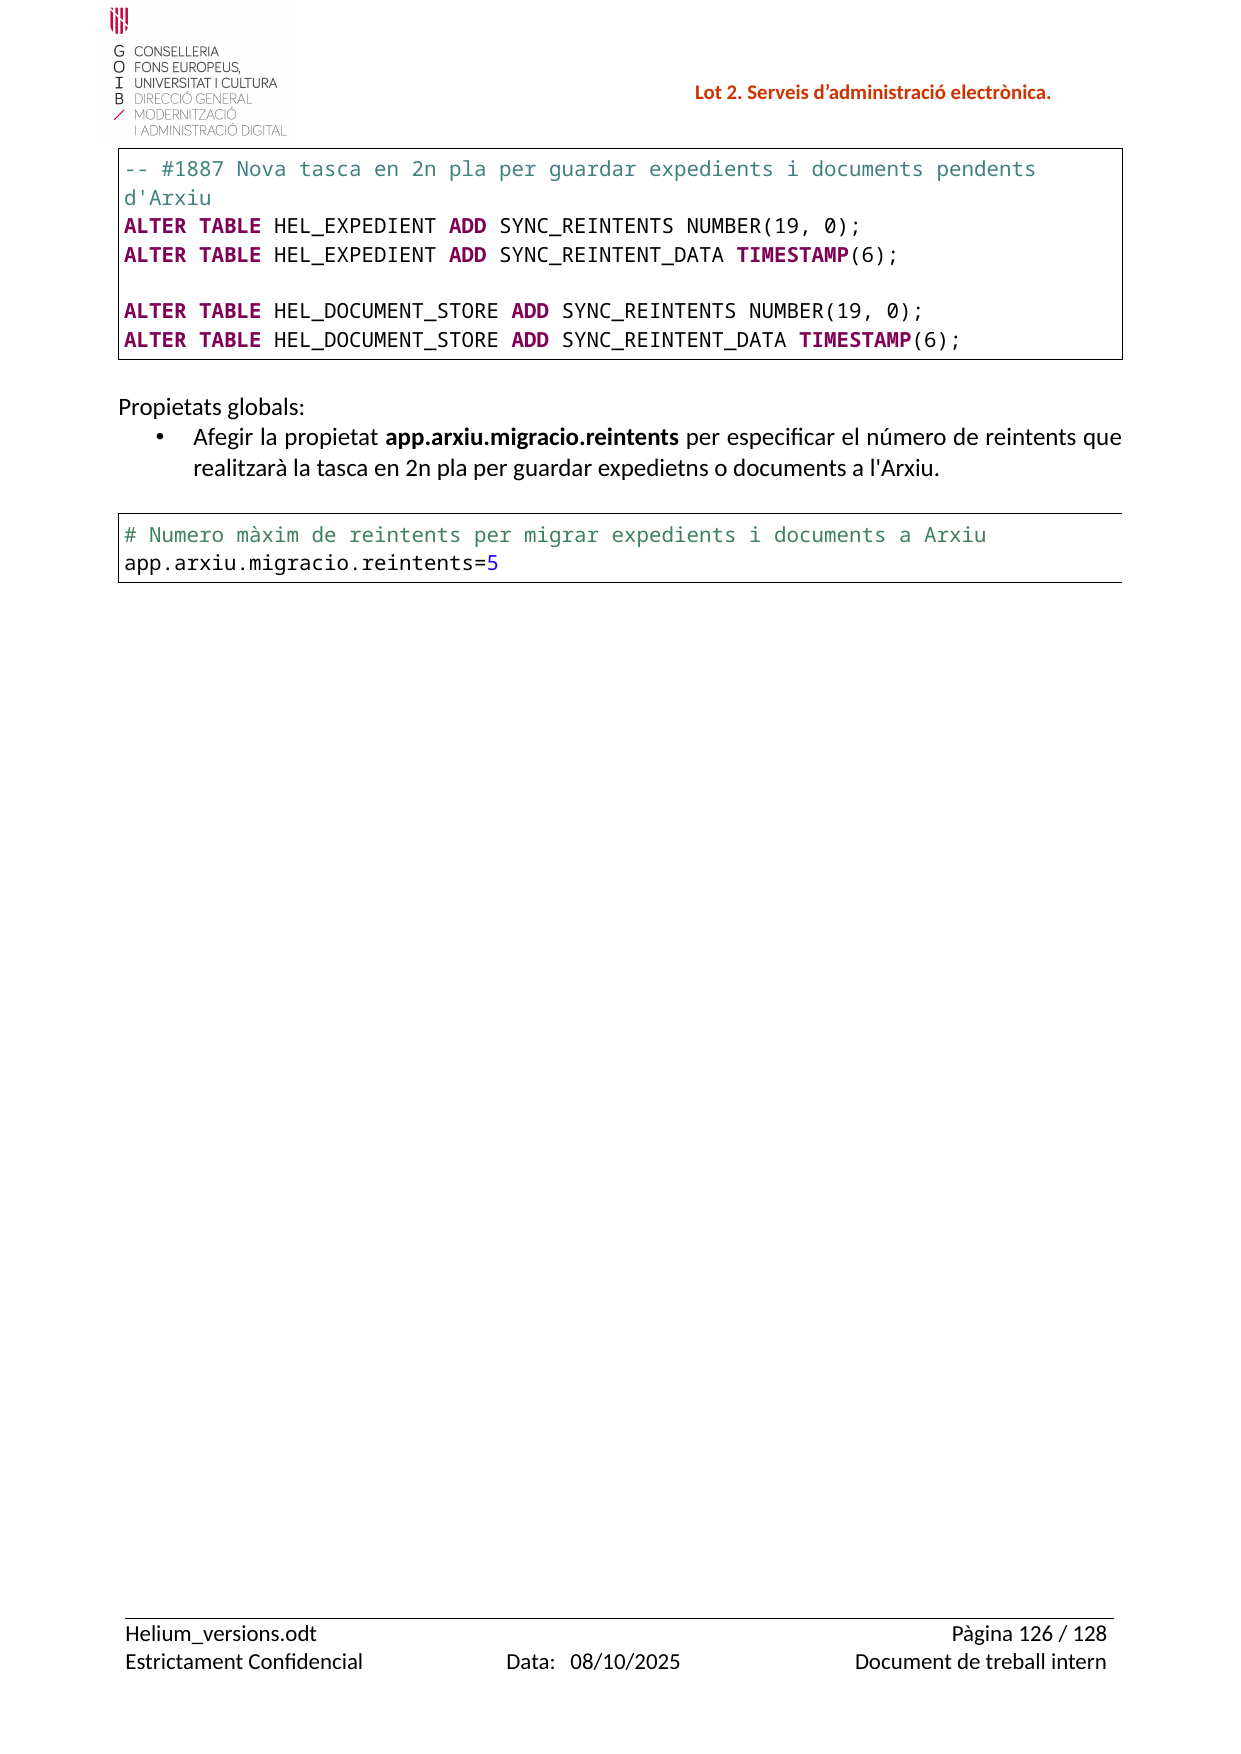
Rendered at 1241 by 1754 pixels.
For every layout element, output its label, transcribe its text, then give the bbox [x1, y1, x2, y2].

table_header -- #1887 Nova tasca en 2n pla per guardar expedients i documents pendents d'Arxiu ALTER TABLE HEL_EXPEDIENT ADD SYNC_REINTENTS NUMBER(19, 0); ALTER TABLE HEL_EXPEDIENT ADD SYNC_REINTENT_DATA TIMESTAMP(6); ALTER TABLE HEL_DOCUMENT_STORE ADD SYNC_REINTENTS NUMBER(19, 0); ALTER TABLE HEL_DOCUMENT_STORE ADD SYNC_REINTENT_DATA TIMESTAMP(6); [119, 149, 1122, 359]
text Propietats globals: [118, 391, 1122, 421]
table_header # Numero màxim de reintents per migrar expedients i documents a Arxiu app.arxiu.migracio.reintents=5 [119, 514, 1122, 582]
picture [100, 0, 297, 144]
list Afegir la propietat app.arxiu.migracio.reintents per especificar el número de reintents que realitzarà la tasca en 2n pla per guardar expedietns o documents a l'Arxiu. [156, 421, 1122, 482]
